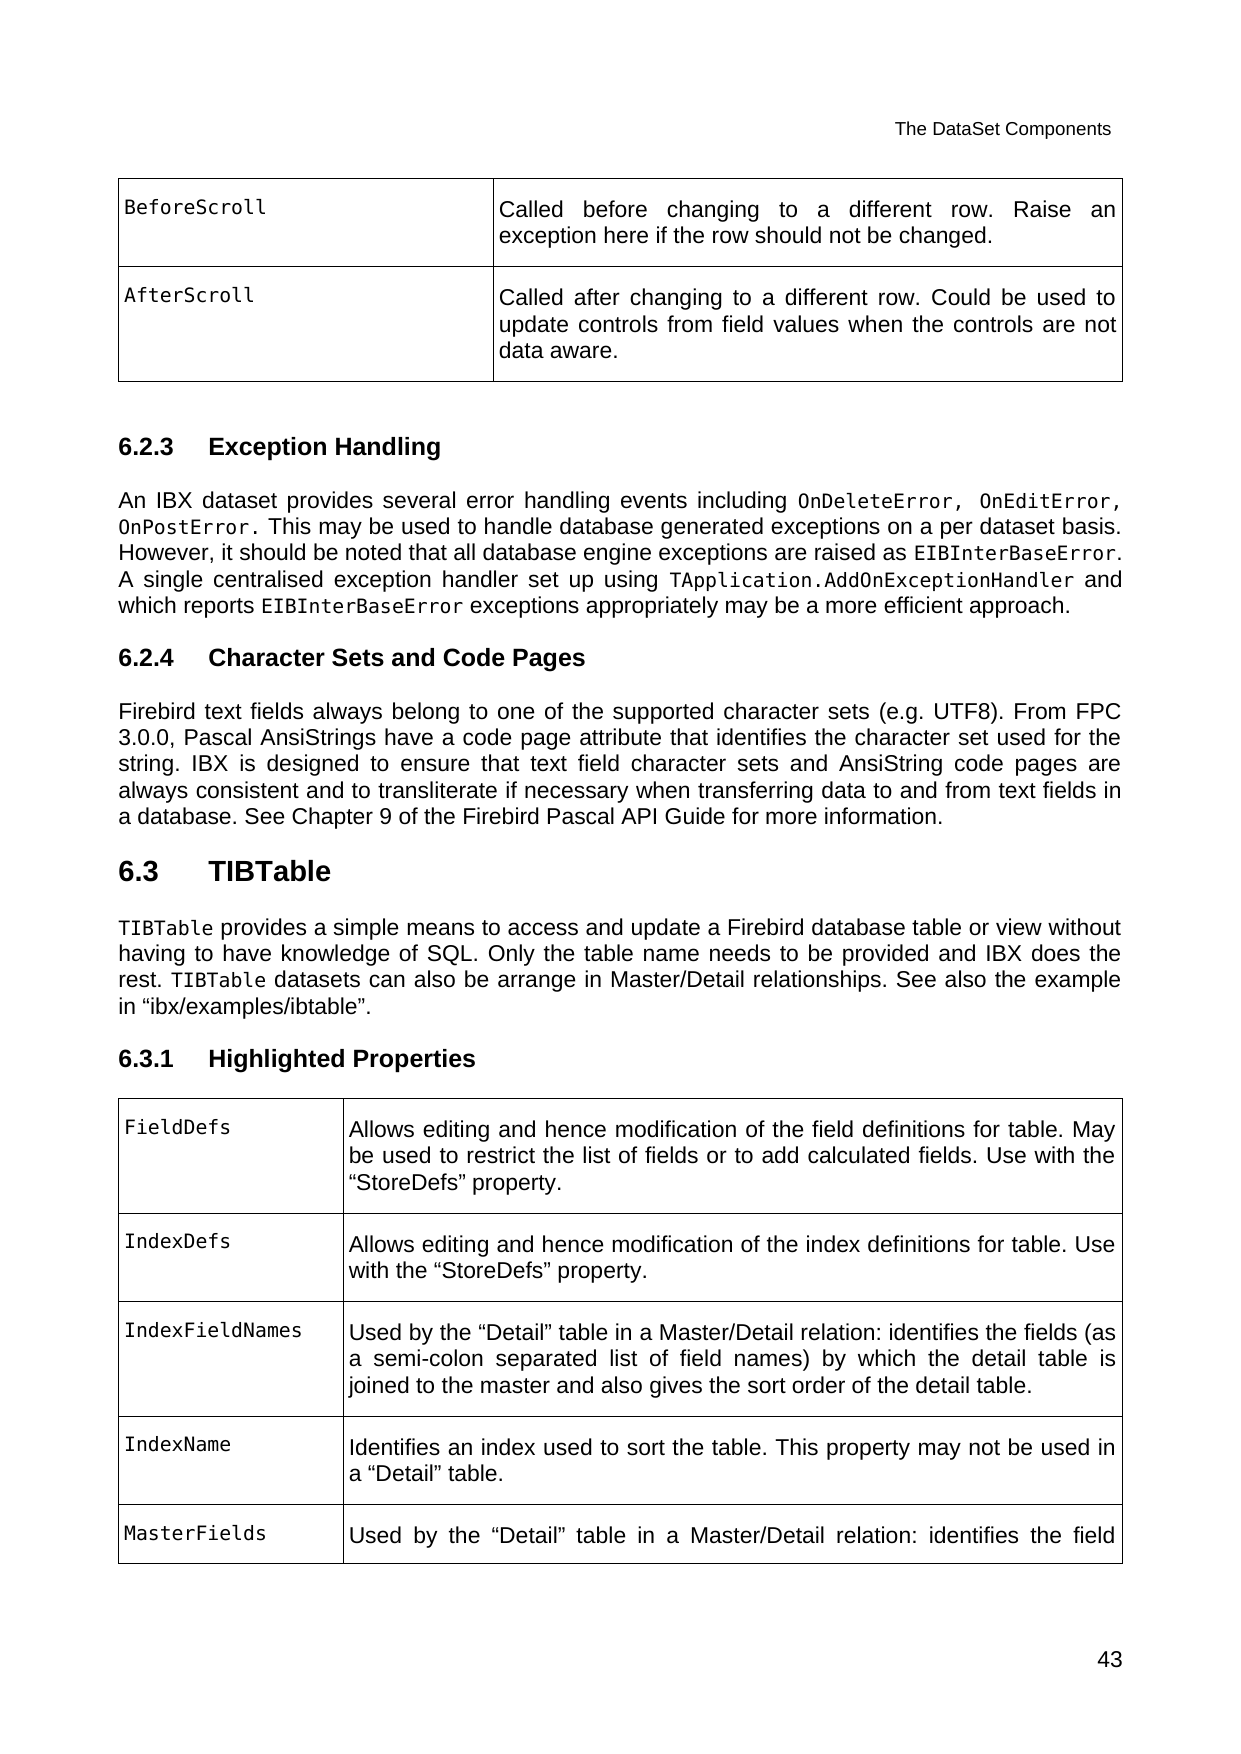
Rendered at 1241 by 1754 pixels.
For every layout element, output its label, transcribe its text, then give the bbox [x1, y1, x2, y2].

table_header FieldDefs [119, 1099, 343, 1213]
text An IBX dataset provides several error handling events including OnDeleteError, OnEditError, OnPostError. This may be used to handle database generated exceptions on a per dataset basis. However, it should be noted that all database engine exceptions are raised as EIBInterBaseError. A single centralised exception handler set up using TApplication.AddOnExceptionHandler and which reports EIBInterBaseError exceptions appropriately may be a more efficient approach. [118, 487, 1122, 618]
table_cell IndexDefs [119, 1214, 343, 1301]
subtitle TIBTable [118, 854, 1122, 888]
text TIBTable provides a simple means to access and update a Firebird database table or view without having to have knowledge of SQL. Only the table name needs to be provided and IBX does the rest. TIBTable datasets can also be arrange in Master/Detail relationships. See also the example in “ibx/examples/ibtable”. [118, 913, 1122, 1019]
table_cell IndexName [119, 1417, 343, 1504]
table_cell AfterScroll [119, 267, 493, 381]
table_cell IndexFieldNames [119, 1302, 343, 1416]
table_cell Allows editing and hence modification of the index definitions for table. Use with the “StoreDefs” property. [344, 1214, 1122, 1301]
table_cell BeforeScroll [119, 179, 493, 266]
subtitle Highlighted Properties [118, 1044, 1122, 1073]
table_cell Identifies an index used to sort the table. This property may not be used in a “Detail” table. [344, 1417, 1122, 1504]
table_header Allows editing and hence modification of the field definitions for table. May be used to restrict the list of fields or to add calculated fields. Use with the “StoreDefs” property. [344, 1099, 1122, 1213]
table_cell Used by the “Detail” table in a Master/Detail relation: identifies the fields (as a semi-colon separated list of field names) by which the detail table is joined to the master and also gives the sort order of the detail table. [344, 1302, 1122, 1416]
subtitle Exception Handling [118, 432, 1122, 461]
table_cell MasterFields [119, 1505, 343, 1562]
table_cell Used by the “Detail” table in a Master/Detail relation: identifies the field [344, 1505, 1122, 1562]
table_cell Called after changing to a different row. Could be used to update controls from field values when the controls are not data aware. [494, 267, 1122, 381]
subtitle Character Sets and Code Pages [118, 643, 1122, 672]
text Firebird text fields always belong to one of the supported character sets (e.g. UTF8). From FPC 3.0.0, Pascal AnsiStrings have a code page attribute that identifies the character set used for the string. IBX is designed to ensure that text field character sets and AnsiString code pages are always consistent and to transliterate if necessary when transferring data to and from text fields in a database. See Chapter 9 of the Firebird Pascal API Guide for more information. [118, 698, 1122, 829]
table_cell Called before changing to a different row. Raise an exception here if the row should not be changed. [494, 179, 1122, 266]
